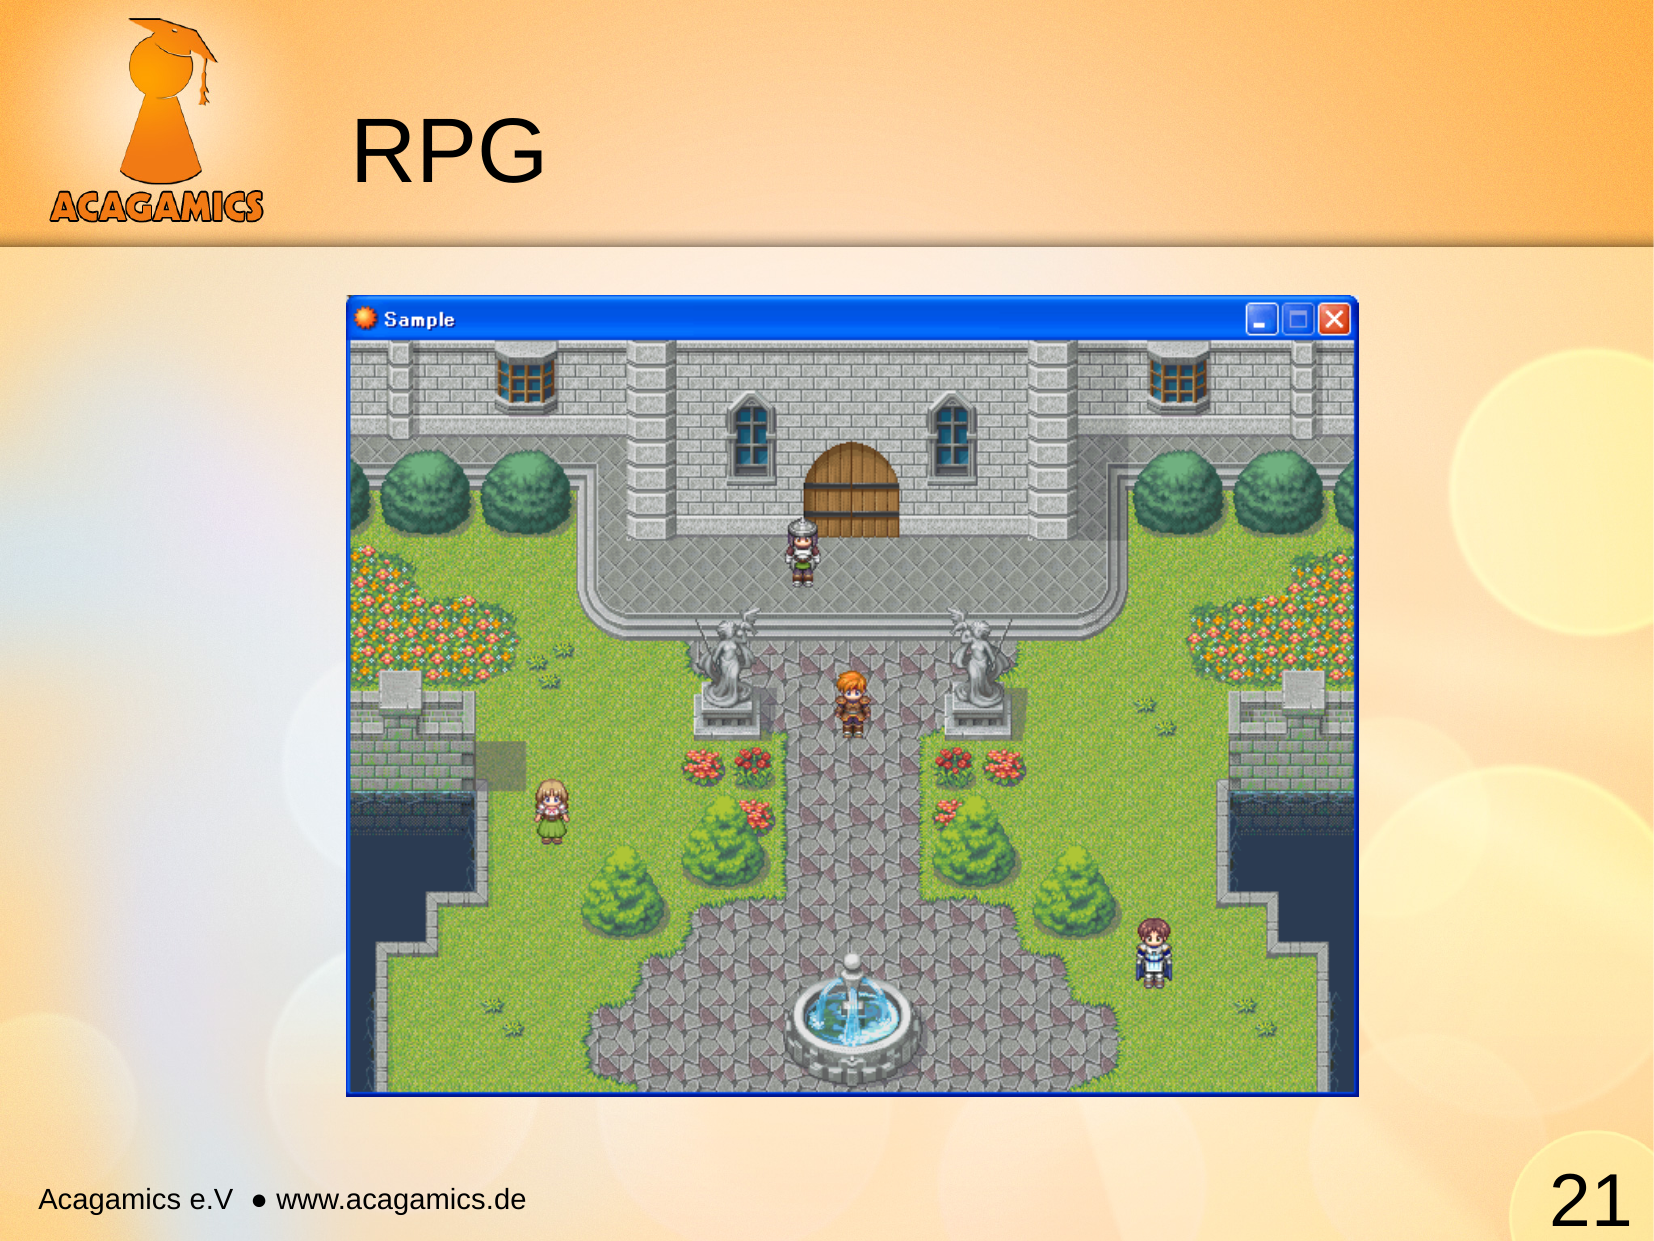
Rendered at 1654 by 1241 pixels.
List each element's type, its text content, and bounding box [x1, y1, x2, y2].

picture [0, 0, 1654, 1241]
text_box [1517, 1151, 1654, 1241]
title RPG [324, 42, 1571, 250]
